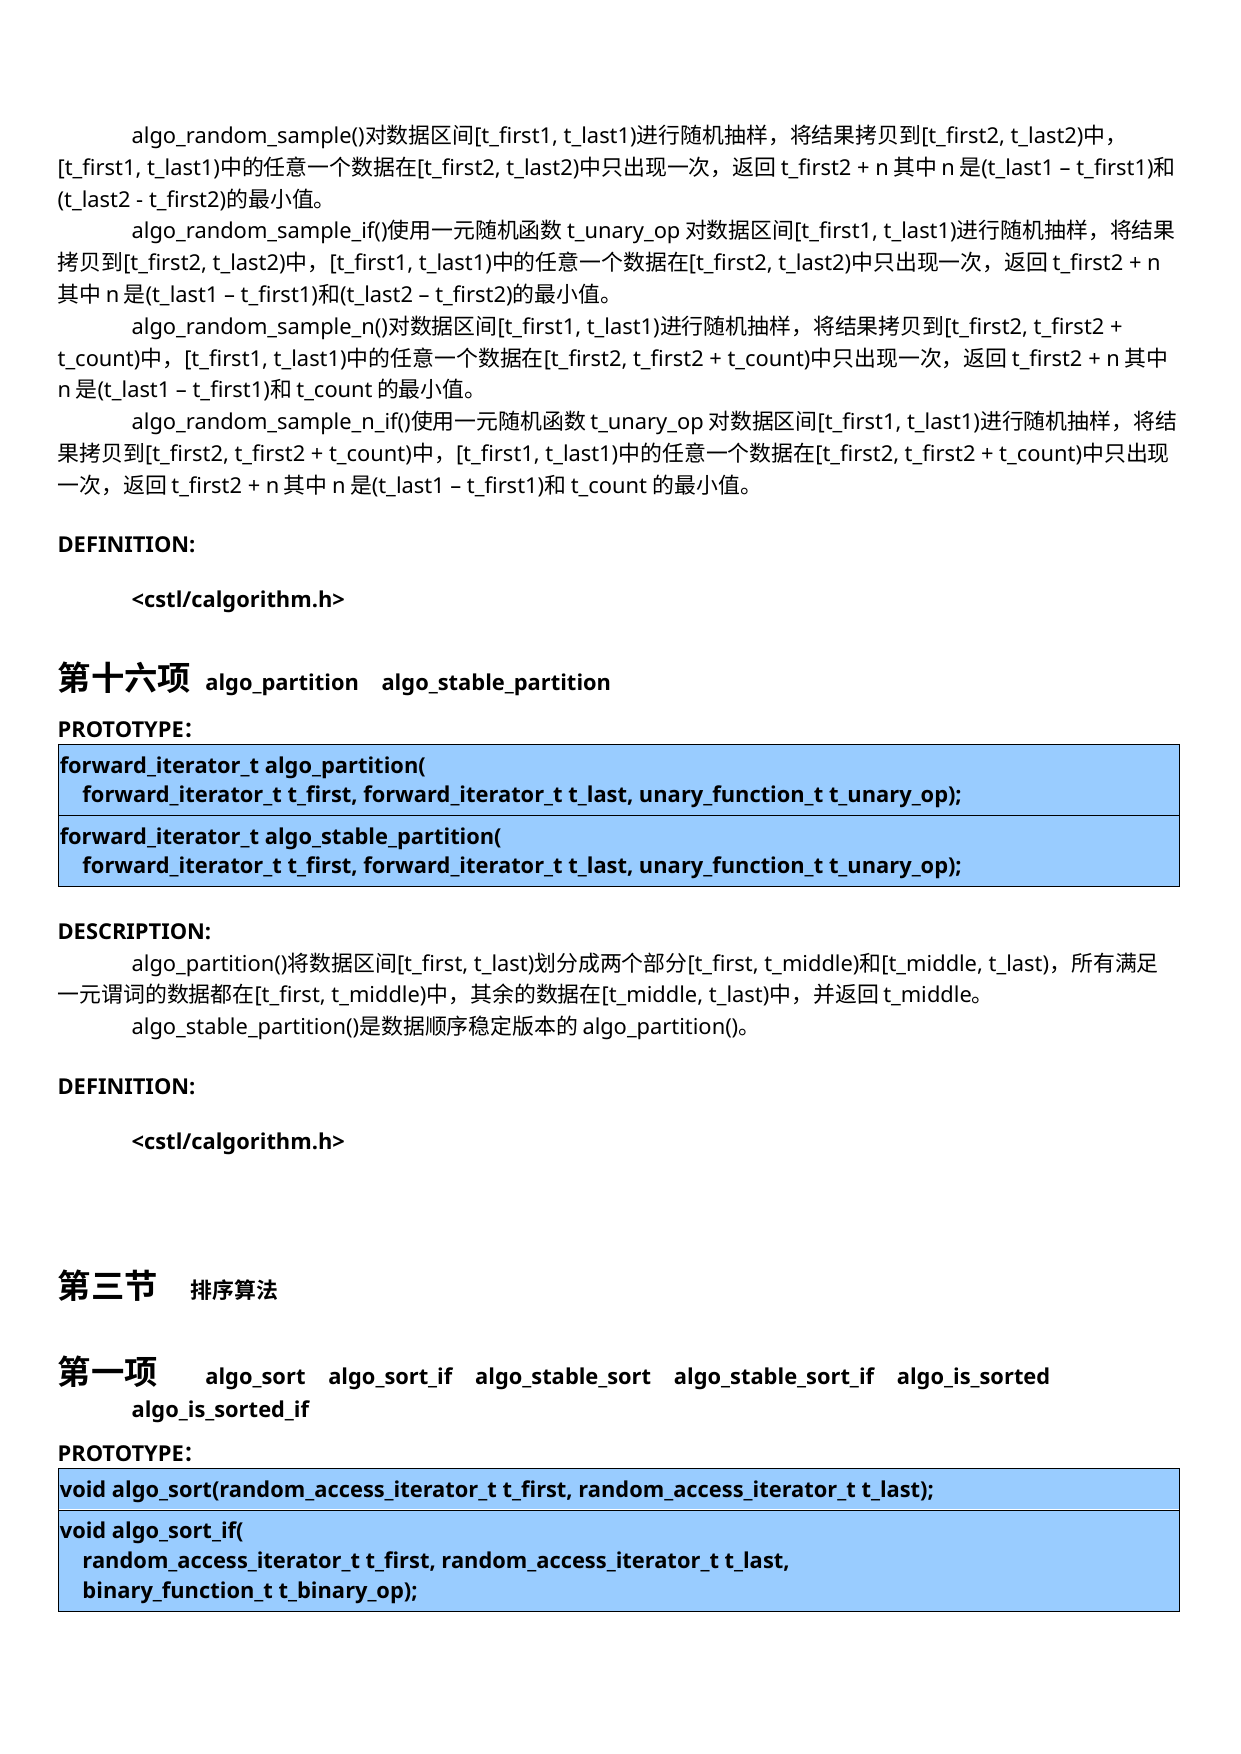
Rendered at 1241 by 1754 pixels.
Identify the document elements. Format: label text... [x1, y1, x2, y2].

text <cstl/calgorithm.h> [57, 1126, 1179, 1155]
text DEFINITION: [57, 529, 1179, 559]
text PROTOTYPE： [57, 1436, 1179, 1468]
subtitle 排序算法 [57, 1260, 1179, 1308]
text algo_random_sample()对数据区间[t_first1, t_last1)进行随机抽样，将结果拷贝到[t_first2, t_last2)中，[t_first1, t_last1)中的任意一个数据在[t_first2, t_last2)中只出现一次，返回t_first2 + n其中n是(t_last1 – t_first1)和(t_last2 - t_first2)的最小值。 [57, 118, 1179, 213]
text <cstl/calgorithm.h> [57, 584, 1179, 614]
table_cell void algo_sort_if( random_access_iterator_t t_first, random_access_iterator_t t_last, binary_function_t t_binary_op); [59, 1511, 1179, 1611]
text algo_random_sample_if()使用一元随机函数t_unary_op对数据区间[t_first1, t_last1)进行随机抽样，将结果拷贝到[t_first2, t_last2)中，[t_first1, t_last1)中的任意一个数据在[t_first2, t_last2)中只出现一次，返回t_first2 + n其中n是(t_last1 – t_first1)和(t_last2 – t_first2)的最小值。 [57, 213, 1179, 309]
text DESCRIPTION: [57, 916, 1179, 946]
text DEFINITION: [57, 1071, 1179, 1101]
table_cell forward_iterator_t algo_stable_partition( forward_iterator_t t_first, forward_iterator_t t_last, unary_function_t t_unary_op); [59, 816, 1179, 886]
text PROTOTYPE： [57, 712, 1179, 744]
subtitle algo_sort algo_sort_if algo_stable_sort algo_stable_sort_if algo_is_sorted algo_is_sorted_if [57, 1346, 1179, 1424]
text algo_stable_partition()是数据顺序稳定版本的algo_partition()。 [57, 1009, 1179, 1041]
subtitle algo_partition algo_stable_partition [57, 651, 1179, 699]
text algo_random_sample_n_if()使用一元随机函数t_unary_op对数据区间[t_first1, t_last1)进行随机抽样，将结果拷贝到[t_first2, t_first2 + t_count)中，[t_first1, t_last1)中的任意一个数据在[t_first2, t_first2 + t_count)中只出现一次，返回t_first2 + n其中n是(t_last1 – t_first1)和t_count 的最小值。 [57, 404, 1179, 499]
table_header forward_iterator_t algo_partition( forward_iterator_t t_first, forward_iterator_t t_last, unary_function_t t_unary_op); [59, 745, 1179, 815]
text algo_random_sample_n()对数据区间[t_first1, t_last1)进行随机抽样，将结果拷贝到[t_first2, t_first2 + t_count)中，[t_first1, t_last1)中的任意一个数据在[t_first2, t_first2 + t_count)中只出现一次，返回t_first2 + n其中n是(t_last1 – t_first1)和t_count的最小值。 [57, 309, 1179, 404]
text algo_partition()将数据区间[t_first, t_last)划分成两个部分[t_first, t_middle)和[t_middle, t_last)，所有满足一元谓词的数据都在[t_first, t_middle)中，其余的数据在[t_middle, t_last)中，并返回t_middle。 [57, 946, 1179, 1009]
table_header void algo_sort(random_access_iterator_t t_first, random_access_iterator_t t_last); [59, 1469, 1179, 1509]
